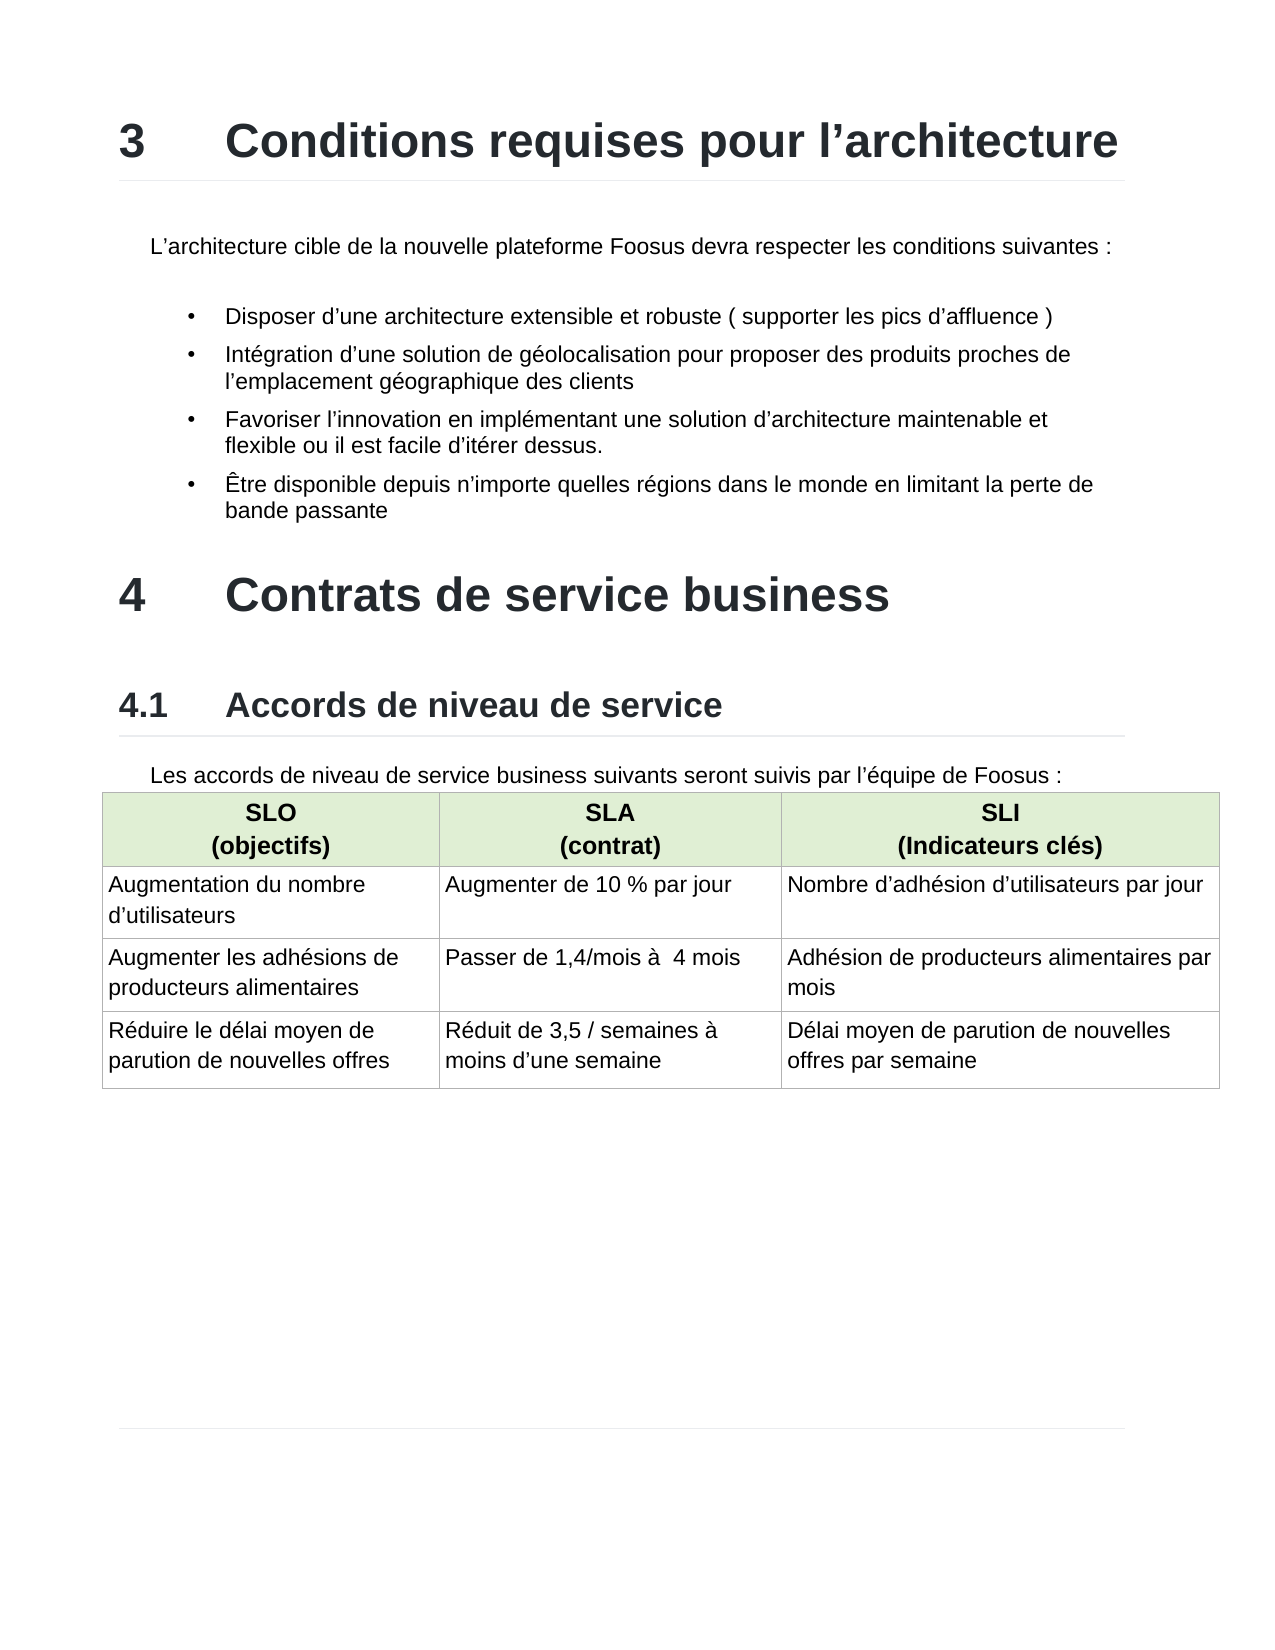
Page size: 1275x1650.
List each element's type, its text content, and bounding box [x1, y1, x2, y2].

table_cell Augmenter de 10 % par jour [440, 867, 781, 938]
list Être disponible depuis n’importe quelles régions dans le monde en limitant la perte de bande passante [187, 471, 1125, 523]
table_cell Réduire le délai moyen de parution de nouvelles offres [103, 1012, 439, 1087]
text Les accords de niveau de service business suivants seront suivis par l’équipe de Foosus : [150, 762, 1125, 788]
table_cell Réduit de 3,5 / semaines à moins d’une semaine [440, 1012, 781, 1087]
table_cell Nombre d’adhésion d’utilisateurs par jour [782, 867, 1219, 938]
table_cell Adhésion de producteurs alimentaires par mois [782, 939, 1219, 1011]
list Favoriser l’innovation en implémentant une solution d’architecture maintenable et flexible ou il est facile d’itérer dessus. [187, 406, 1125, 459]
table_cell Augmenter les adhésions de producteurs alimentaires [103, 939, 439, 1011]
subtitle Conditions requises pour l’architecture [119, 112, 1125, 180]
table_cell Délai moyen de parution de nouvelles offres par semaine [782, 1012, 1219, 1087]
subtitle Accords de niveau de service [119, 684, 1125, 735]
table_cell Augmentation du nombre d’utilisateurs [103, 867, 439, 938]
list Disposer d’une architecture extensible et robuste ( supporter les pics d’affluence ) [187, 303, 1125, 329]
table_cell Passer de 1,4/mois à 4 mois [440, 939, 781, 1011]
table_header SLA (contrat) [440, 793, 781, 866]
table_header SLO (objectifs) [103, 793, 439, 866]
subtitle Contrats de service business [119, 567, 1125, 622]
text L’architecture cible de la nouvelle plateforme Foosus devra respecter les conditions suivantes : [150, 233, 1125, 259]
table_header SLI (Indicateurs clés) [782, 793, 1219, 866]
list Intégration d’une solution de géolocalisation pour proposer des produits proches de l’emplacement géographique des clients [187, 341, 1125, 394]
